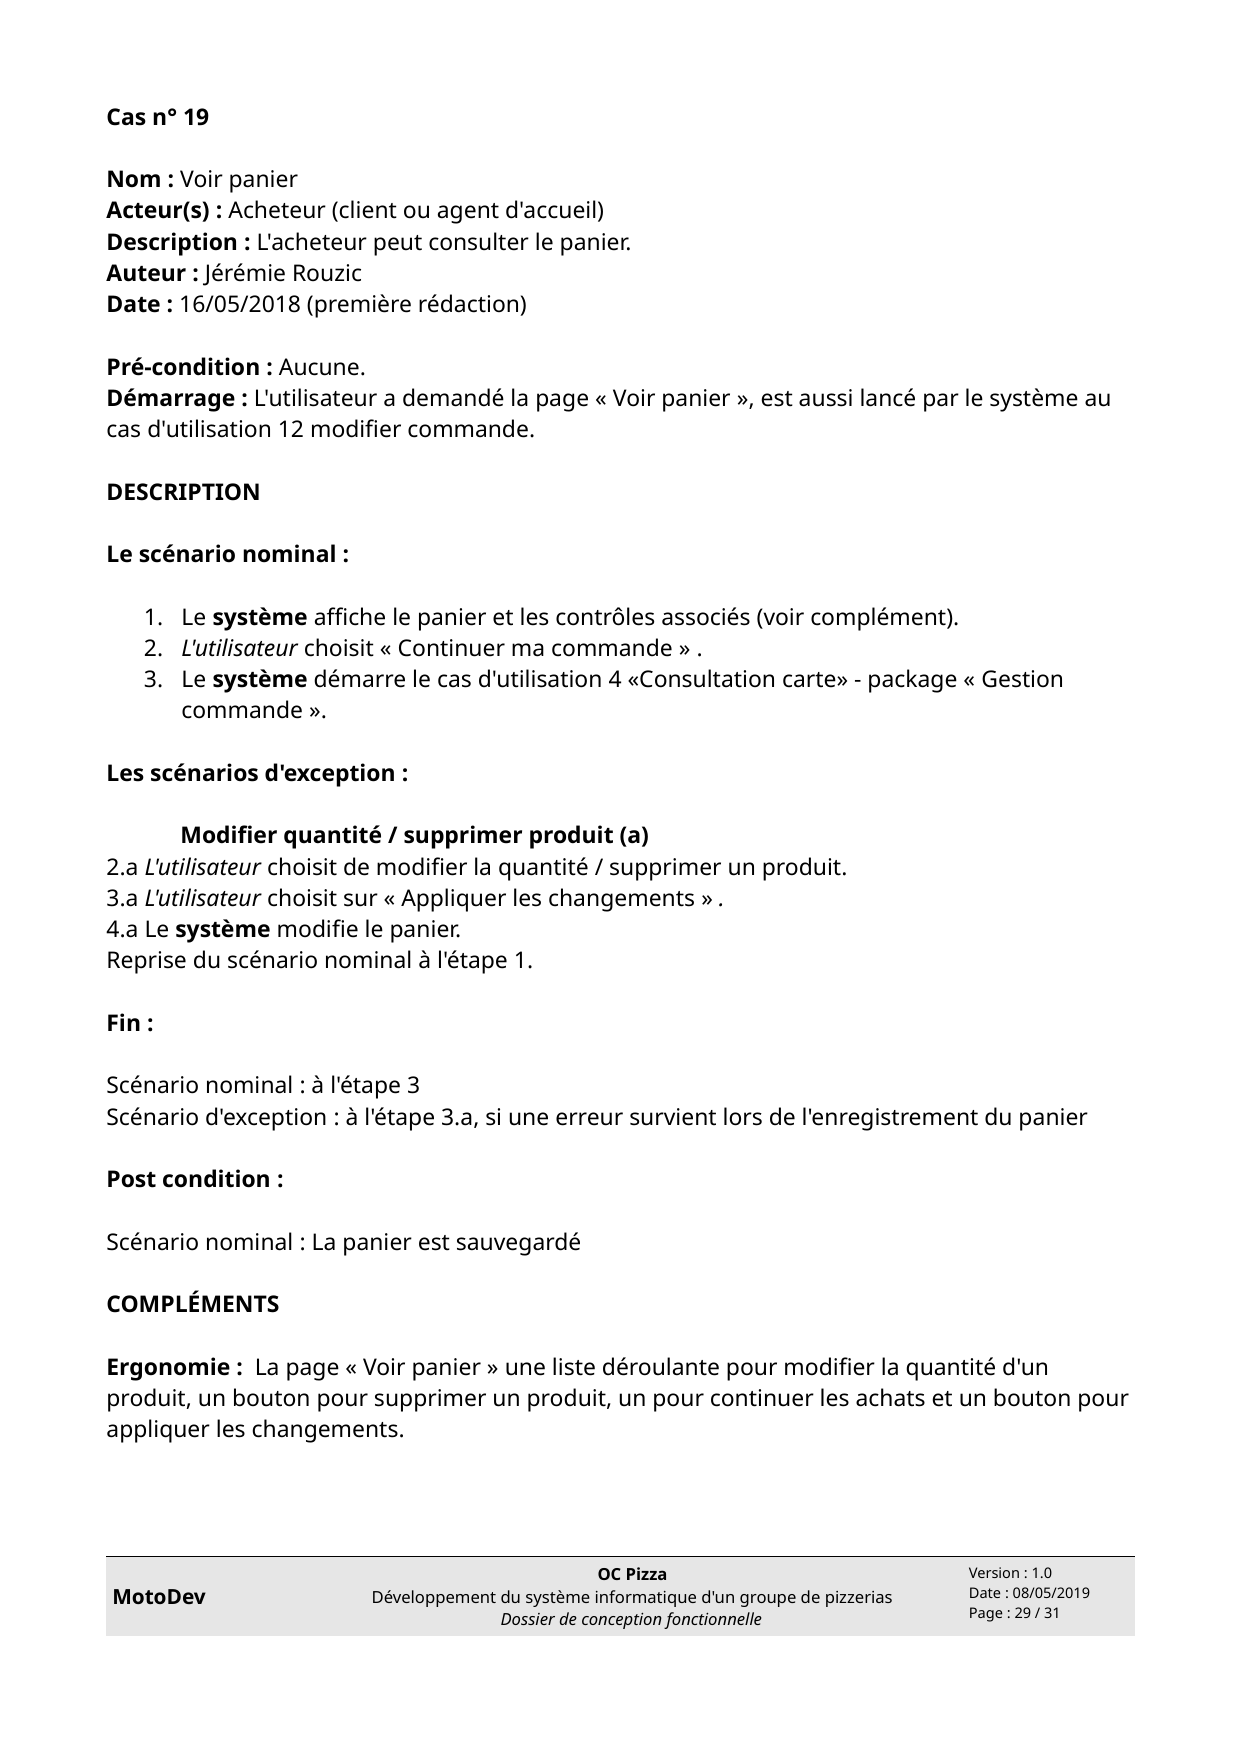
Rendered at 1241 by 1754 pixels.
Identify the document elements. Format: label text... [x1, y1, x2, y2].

text Scénario nominal : La panier est sauvegardé [106, 1225, 1134, 1257]
text DESCRIPTION [106, 475, 1134, 507]
text Les scénarios d'exception : [106, 757, 1134, 788]
text COMPLÉMENTS [106, 1288, 1134, 1319]
text Le scénario nominal : [106, 538, 1134, 569]
text Reprise du scénario nominal à l'étape 1. [106, 944, 1134, 975]
text Description : L'acheteur peut consulter le panier. [106, 225, 1134, 257]
text Fin : [106, 1007, 1134, 1038]
list Le système démarre le cas d'utilisation 4 «Consultation carte» - package « Gestion commande ». [144, 663, 1134, 725]
text 2.a L'utilisateur choisit de modifier la quantité / supprimer un produit. [106, 850, 1134, 882]
text Démarrage : L'utilisateur a demandé la page « Voir panier », est aussi lancé par le système au cas d'utilisation 12 modifier commande. [106, 382, 1134, 444]
text Nom : Voir panier [106, 163, 1134, 194]
text Pré-condition : Aucune. [106, 350, 1134, 382]
text Date : 16/05/2018 (première rédaction) [106, 288, 1134, 319]
text Scénario d'exception : à l'étape 3.a, si une erreur survient lors de l'enregistrement du panier [106, 1100, 1134, 1132]
text Ergonomie : La page « Voir panier » une liste déroulante pour modifier la quantité d'un produit, un bouton pour supprimer un produit, un pour continuer les achats et un bouton pour appliquer les changements. [106, 1350, 1134, 1444]
list Le système affiche le panier et les contrôles associés (voir complément). [144, 600, 1134, 632]
text Scénario nominal : à l'étape 3 [106, 1069, 1134, 1100]
text Post condition : [106, 1163, 1134, 1194]
list L'utilisateur choisit « Continuer ma commande » . [144, 632, 1134, 663]
text Acteur(s) : Acheteur (client ou agent d'accueil) [106, 194, 1134, 225]
text Cas n° 19 [106, 100, 1134, 132]
text 4.a Le système modifie le panier. [106, 913, 1134, 944]
text 3.a L'utilisateur choisit sur « Appliquer les changements » . [106, 882, 1134, 913]
text Modifier quantité / supprimer produit (a) [106, 819, 1134, 850]
text Auteur : Jérémie Rouzic [106, 257, 1134, 288]
